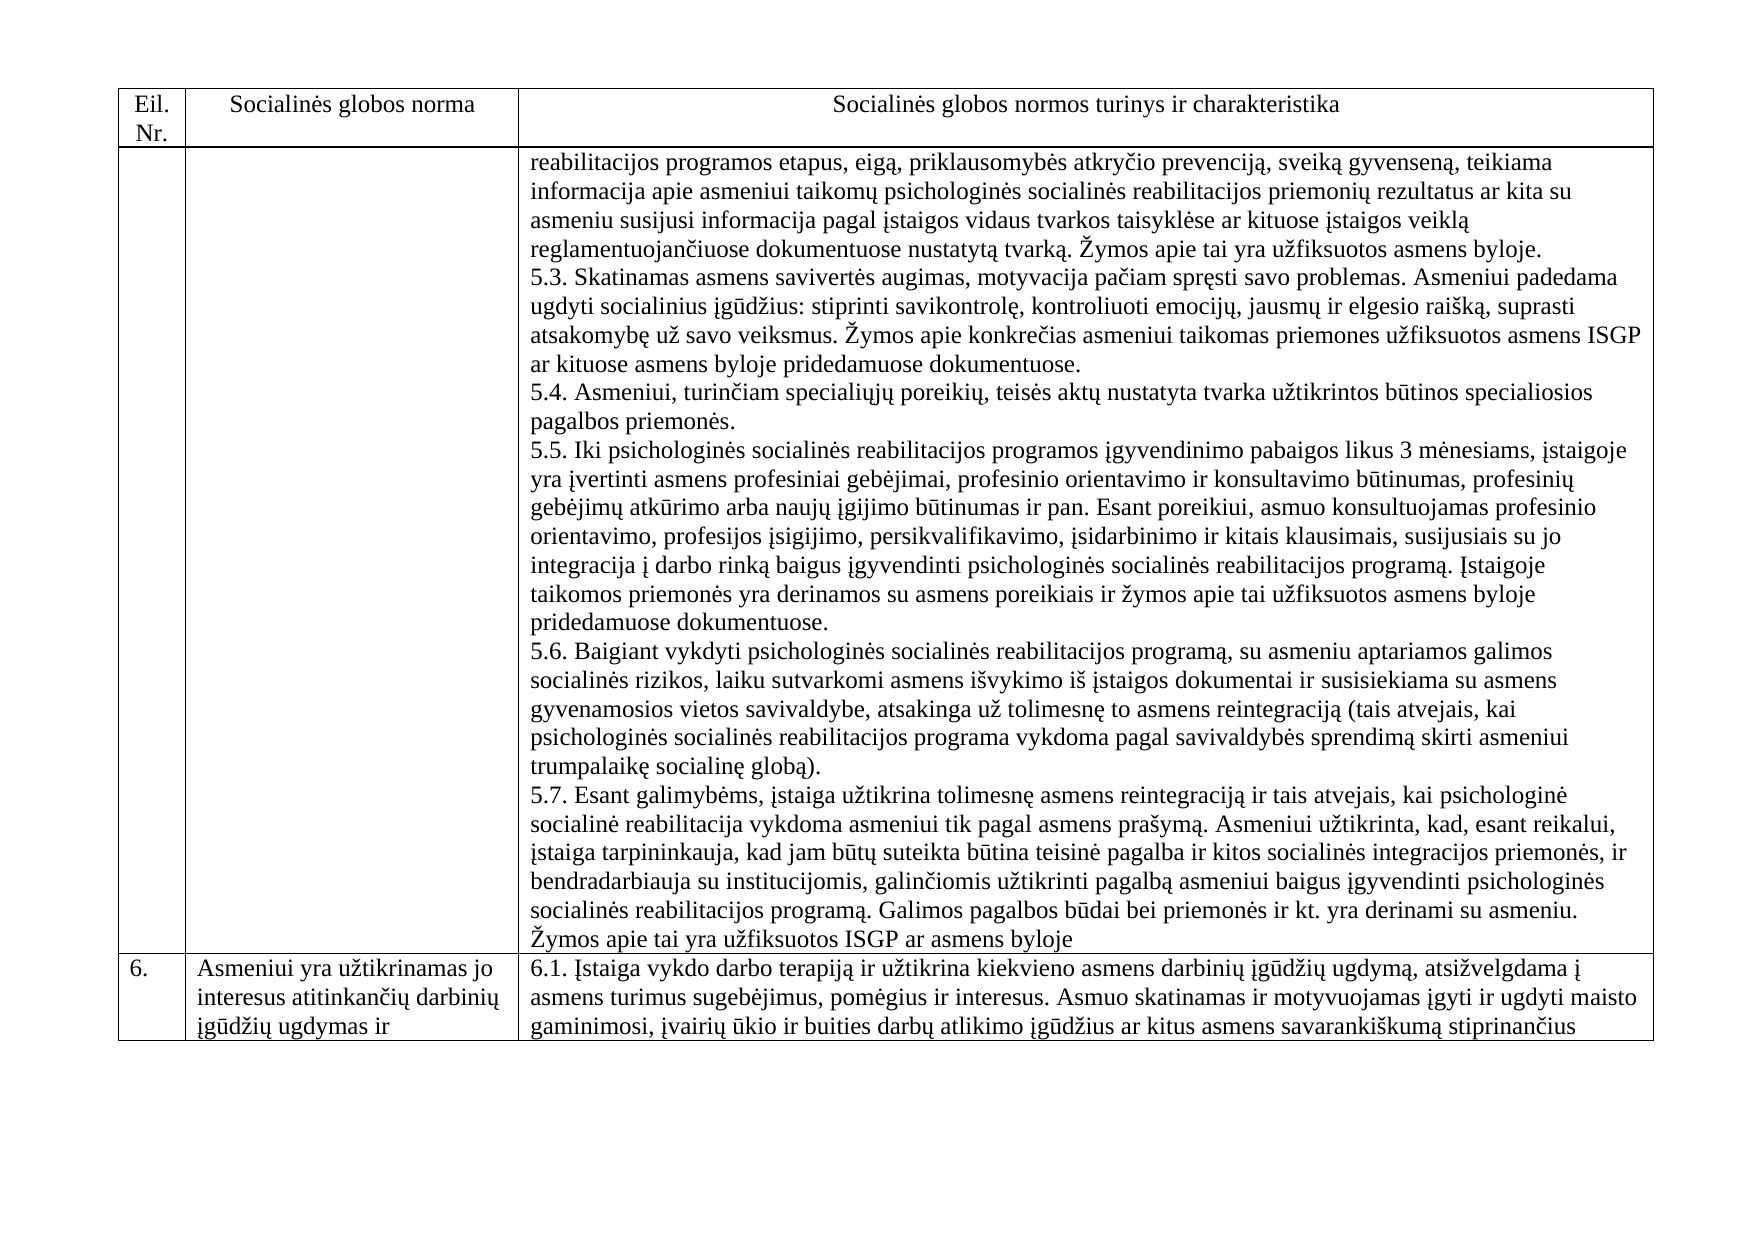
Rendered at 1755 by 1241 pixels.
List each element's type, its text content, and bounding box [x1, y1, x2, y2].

table_cell [186, 148, 518, 952]
table_header Socialinės globos norma [186, 89, 518, 146]
table_header Socialinės globos normos turinys ir charakteristika [519, 89, 1653, 146]
table_cell reabilitacijos programos etapus, eigą, priklausomybės atkryčio prevenciją, sveiką gyvenseną, teikiama informacija apie asmeniui taikomų psichologinės socialinės reabilitacijos priemonių rezultatus ar kita su asmeniu susijusi informacija pagal įstaigos vidaus tvarkos taisyklėse ar kituose įstaigos veiklą reglamentuojančiuose dokumentuose nustatytą tvarką. Žymos apie tai yra užfiksuotos asmens byloje. 5.3. Skatinamas asmens savivertės augimas, motyvacija pačiam spręsti savo problemas. Asmeniui padedama ugdyti socialinius įgūdžius: stiprinti savikontrolę, kontroliuoti emocijų, jausmų ir elgesio raišką, suprasti atsakomybę už savo veiksmus. Žymos apie konkrečias asmeniui taikomas priemones užfiksuotos asmens ISGP ar kituose asmens byloje pridedamuose dokumentuose. 5.4. Asmeniui, turinčiam specialiųjų poreikių, teisės aktų nustatyta tvarka užtikrintos būtinos specialiosios pagalbos priemonės. 5.5. Iki psichologinės socialinės reabilitacijos programos įgyvendinimo pabaigos likus 3 mėnesiams, įstaigoje yra įvertinti asmens profesiniai gebėjimai, profesinio orientavimo ir konsultavimo būtinumas, profesinių gebėjimų atkūrimo arba naujų įgijimo būtinumas ir pan. Esant poreikiui, asmuo konsultuojamas profesinio orientavimo, profesijos įsigijimo, persikvalifikavimo, įsidarbinimo ir kitais klausimais, susijusiais su jo integracija į darbo rinką baigus įgyvendinti psichologinės socialinės reabilitacijos programą. Įstaigoje taikomos priemonės yra derinamos su asmens poreikiais ir žymos apie tai užfiksuotos asmens byloje pridedamuose dokumentuose. 5.6. Baigiant vykdyti psichologinės socialinės reabilitacijos programą, su asmeniu aptariamos galimos socialinės rizikos, laiku sutvarkomi asmens išvykimo iš įstaigos dokumentai ir susisiekiama su asmens gyvenamosios vietos savivaldybe, atsakinga už tolimesnę to asmens reintegraciją (tais atvejais, kai psichologinės socialinės reabilitacijos programa vykdoma pagal savivaldybės sprendimą skirti asmeniui trumpalaikę socialinę globą). 5.7. Esant galimybėms, įstaiga užtikrina tolimesnę asmens reintegraciją ir tais atvejais, kai psichologinė socialinė reabilitacija vykdoma asmeniui tik pagal asmens prašymą. Asmeniui užtikrinta, kad, esant reikalui, įstaiga tarpininkauja, kad jam būtų suteikta būtina teisinė pagalba ir kitos socialinės integracijos priemonės, ir bendradarbiauja su institucijomis, galinčiomis užtikrinti pagalbą asmeniui baigus įgyvendinti psichologinės socialinės reabilitacijos programą. Galimos pagalbos būdai bei priemonės ir kt. yra derinami su asmeniu. Žymos apie tai yra užfiksuotos ISGP ar asmens byloje [519, 148, 1653, 952]
table_cell [119, 148, 185, 952]
table_header Eil. Nr. [119, 89, 185, 146]
table_cell 6. [119, 954, 185, 1040]
table_cell Asmeniui yra užtikrinamas jo interesus atitinkančių darbinių įgūdžių ugdymas ir [186, 954, 518, 1040]
table_cell 6.1. Įstaiga vykdo darbo terapiją ir užtikrina kiekvieno asmens darbinių įgūdžių ugdymą, atsižvelgdama į asmens turimus sugebėjimus, pomėgius ir interesus. Asmuo skatinamas ir motyvuojamas įgyti ir ugdyti maisto gaminimosi, įvairių ūkio ir buities darbų atlikimo įgūdžius ar kitus asmens savarankiškumą stiprinančius [519, 954, 1653, 1040]
